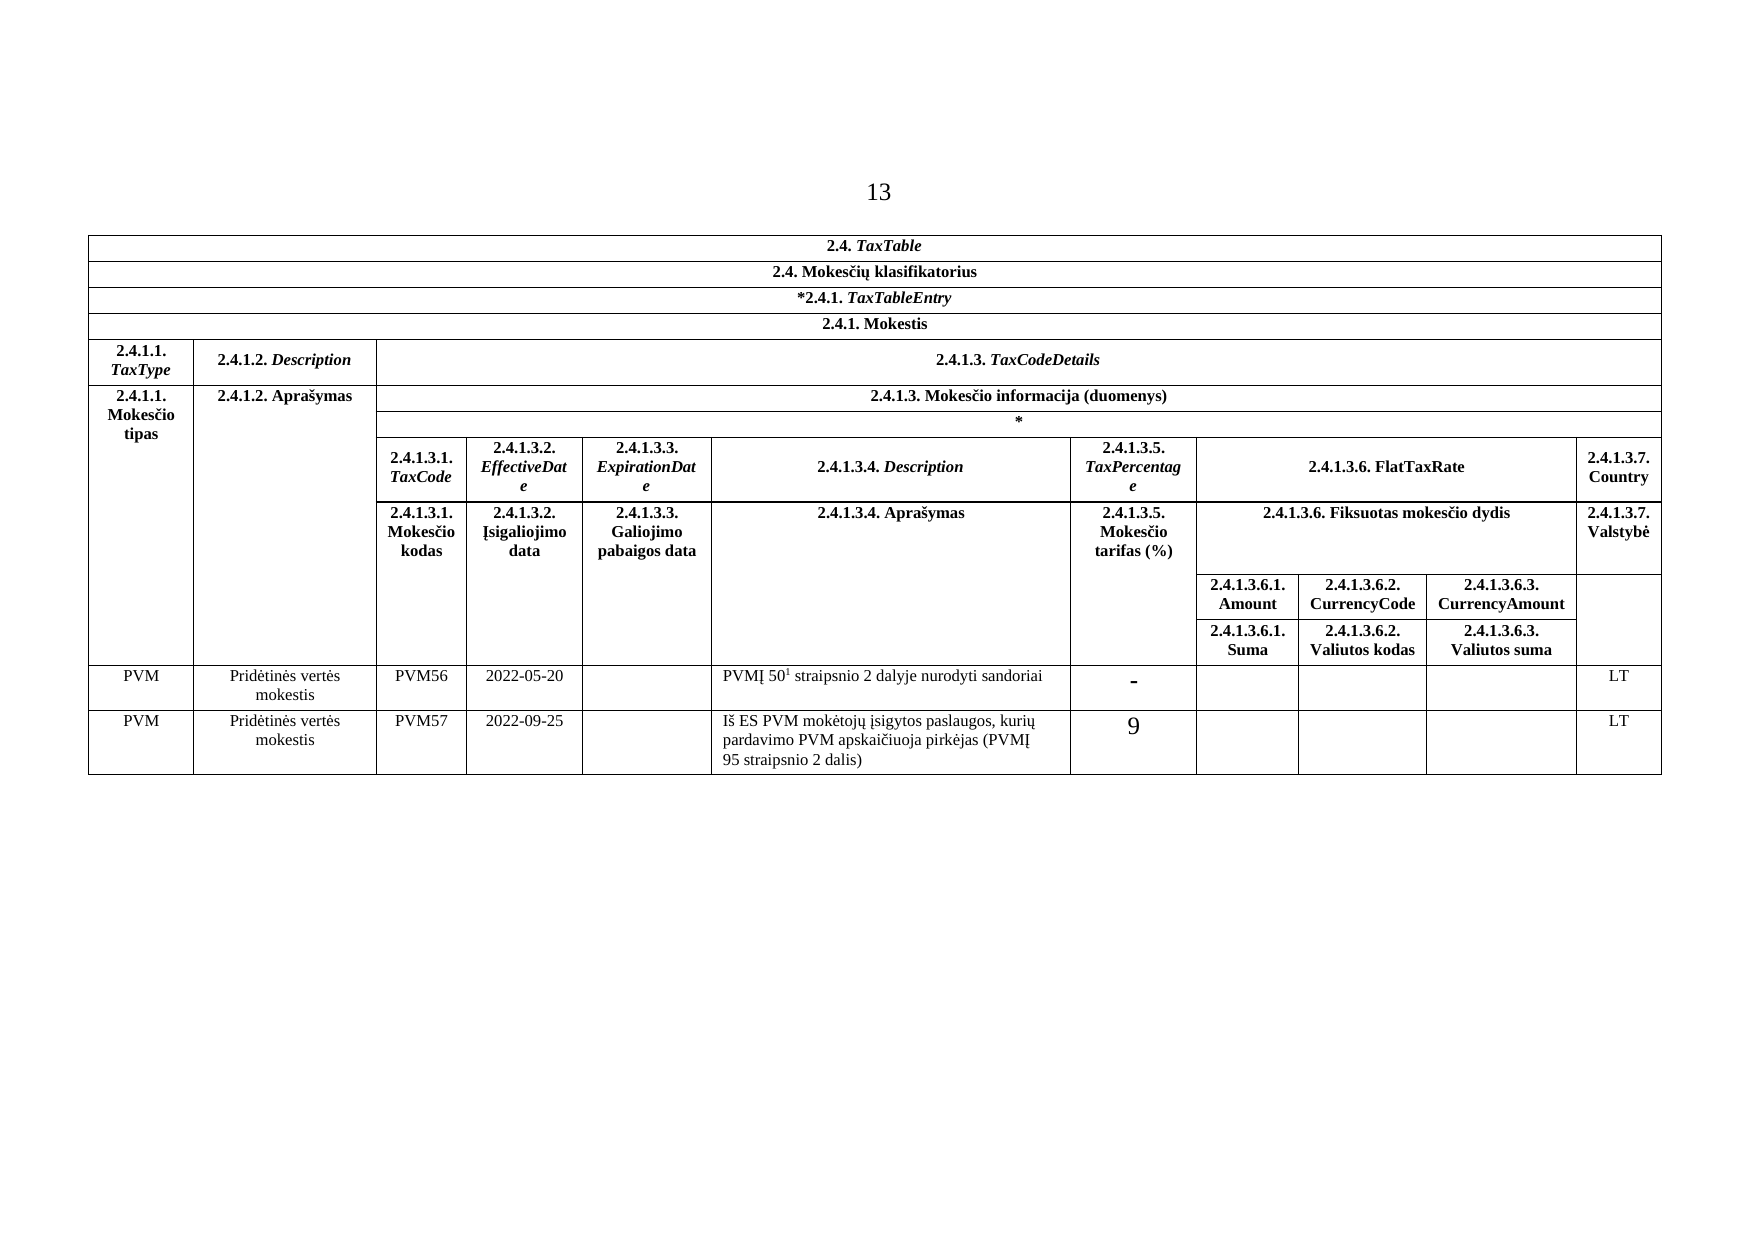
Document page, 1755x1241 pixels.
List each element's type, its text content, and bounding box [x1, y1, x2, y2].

table_cell 2.4.1.1. TaxType [89, 340, 193, 384]
table_cell Pridėtinės vertės mokestis [194, 666, 376, 710]
table_cell 2022-09-25 [467, 711, 582, 774]
table_cell 2.4.1.3.4. Aprašymas [712, 503, 1070, 664]
table_cell [1427, 711, 1576, 774]
table_cell [1299, 666, 1426, 710]
table_header 2.4. TaxTable [89, 236, 1661, 261]
table_cell 2.4.1.3.6. FlatTaxRate [1197, 438, 1576, 501]
table_cell PVM [89, 666, 193, 710]
table_cell 2.4. Mokesčių klasifikatorius [89, 262, 1661, 287]
table_cell PVM56 [377, 666, 466, 710]
table_cell 2.4.1.2. Description [194, 340, 376, 384]
table_cell - [1071, 666, 1196, 710]
table_cell *2.4.1. TaxTableEntry [89, 288, 1661, 313]
table_cell 2.4.1.3. TaxCodeDetails [377, 340, 1661, 384]
table_cell [1197, 666, 1298, 710]
table_cell [583, 666, 711, 710]
table_cell 2.4.1.3.6.3. CurrencyAmount [1427, 575, 1576, 619]
table_cell 2.4.1.3.6.2. Valiutos kodas [1299, 620, 1426, 664]
table_cell 2.4.1.2. Aprašymas [194, 386, 376, 664]
table_cell * [377, 412, 1661, 437]
table_cell 2.4.1.3.1. TaxCode [377, 438, 466, 501]
table_cell 2.4.1.3.5. TaxPercentage [1071, 438, 1196, 501]
table_cell LT [1577, 666, 1661, 710]
table_cell [583, 711, 711, 774]
table_cell 2.4.1.3.2. Įsigaliojimo data [467, 503, 582, 664]
table_cell 2.4.1.3.6. Fiksuotas mokesčio dydis [1197, 503, 1576, 574]
table_cell [1299, 711, 1426, 774]
table_cell Pridėtinės vertės mokestis [194, 711, 376, 774]
table_cell PVMĮ 501 straipsnio 2 dalyje nurodyti sandoriai [712, 666, 1070, 710]
table_cell 2.4.1.3.3. ExpirationDate [583, 438, 711, 501]
table_cell 2.4.1.3.6.1. Amount [1197, 575, 1298, 619]
table_cell Iš ES PVM mokėtojų įsigytos paslaugos, kurių pardavimo PVM apskaičiuoja pirkėjas (PVMĮ 95 straipsnio 2 dalis) [712, 711, 1070, 774]
table_cell 2.4.1.3.4. Description [712, 438, 1070, 501]
table_cell 2.4.1.3.1. Mokesčio kodas [377, 503, 466, 664]
table_cell 9 [1071, 711, 1196, 774]
table_cell [1427, 666, 1576, 710]
table_cell 2.4.1.3.7. Valstybė [1577, 503, 1661, 574]
table_cell LT [1577, 711, 1661, 774]
table_cell [1577, 575, 1661, 664]
table_cell [1197, 711, 1298, 774]
table_cell 2.4.1.3.6.2. CurrencyCode [1299, 575, 1426, 619]
table_cell 2.4.1.3.7. Country [1577, 438, 1661, 501]
table_cell 2.4.1.1. Mokesčio tipas [89, 386, 193, 664]
table_cell 2022-05-20 [467, 666, 582, 710]
table_cell 2.4.1.3. Mokesčio informacija (duomenys) [377, 386, 1661, 411]
table_cell PVM57 [377, 711, 466, 774]
table_cell 2.4.1.3.6.1. Suma [1197, 620, 1298, 664]
table_cell 2.4.1. Mokestis [89, 314, 1661, 339]
table_cell 2.4.1.3.2. EffectiveDate [467, 438, 582, 501]
table_cell PVM [89, 711, 193, 774]
table_cell 2.4.1.3.3. Galiojimo pabaigos data [583, 503, 711, 664]
table_cell 2.4.1.3.5. Mokesčio tarifas (%) [1071, 503, 1196, 664]
table_cell 2.4.1.3.6.3. Valiutos suma [1427, 620, 1576, 664]
